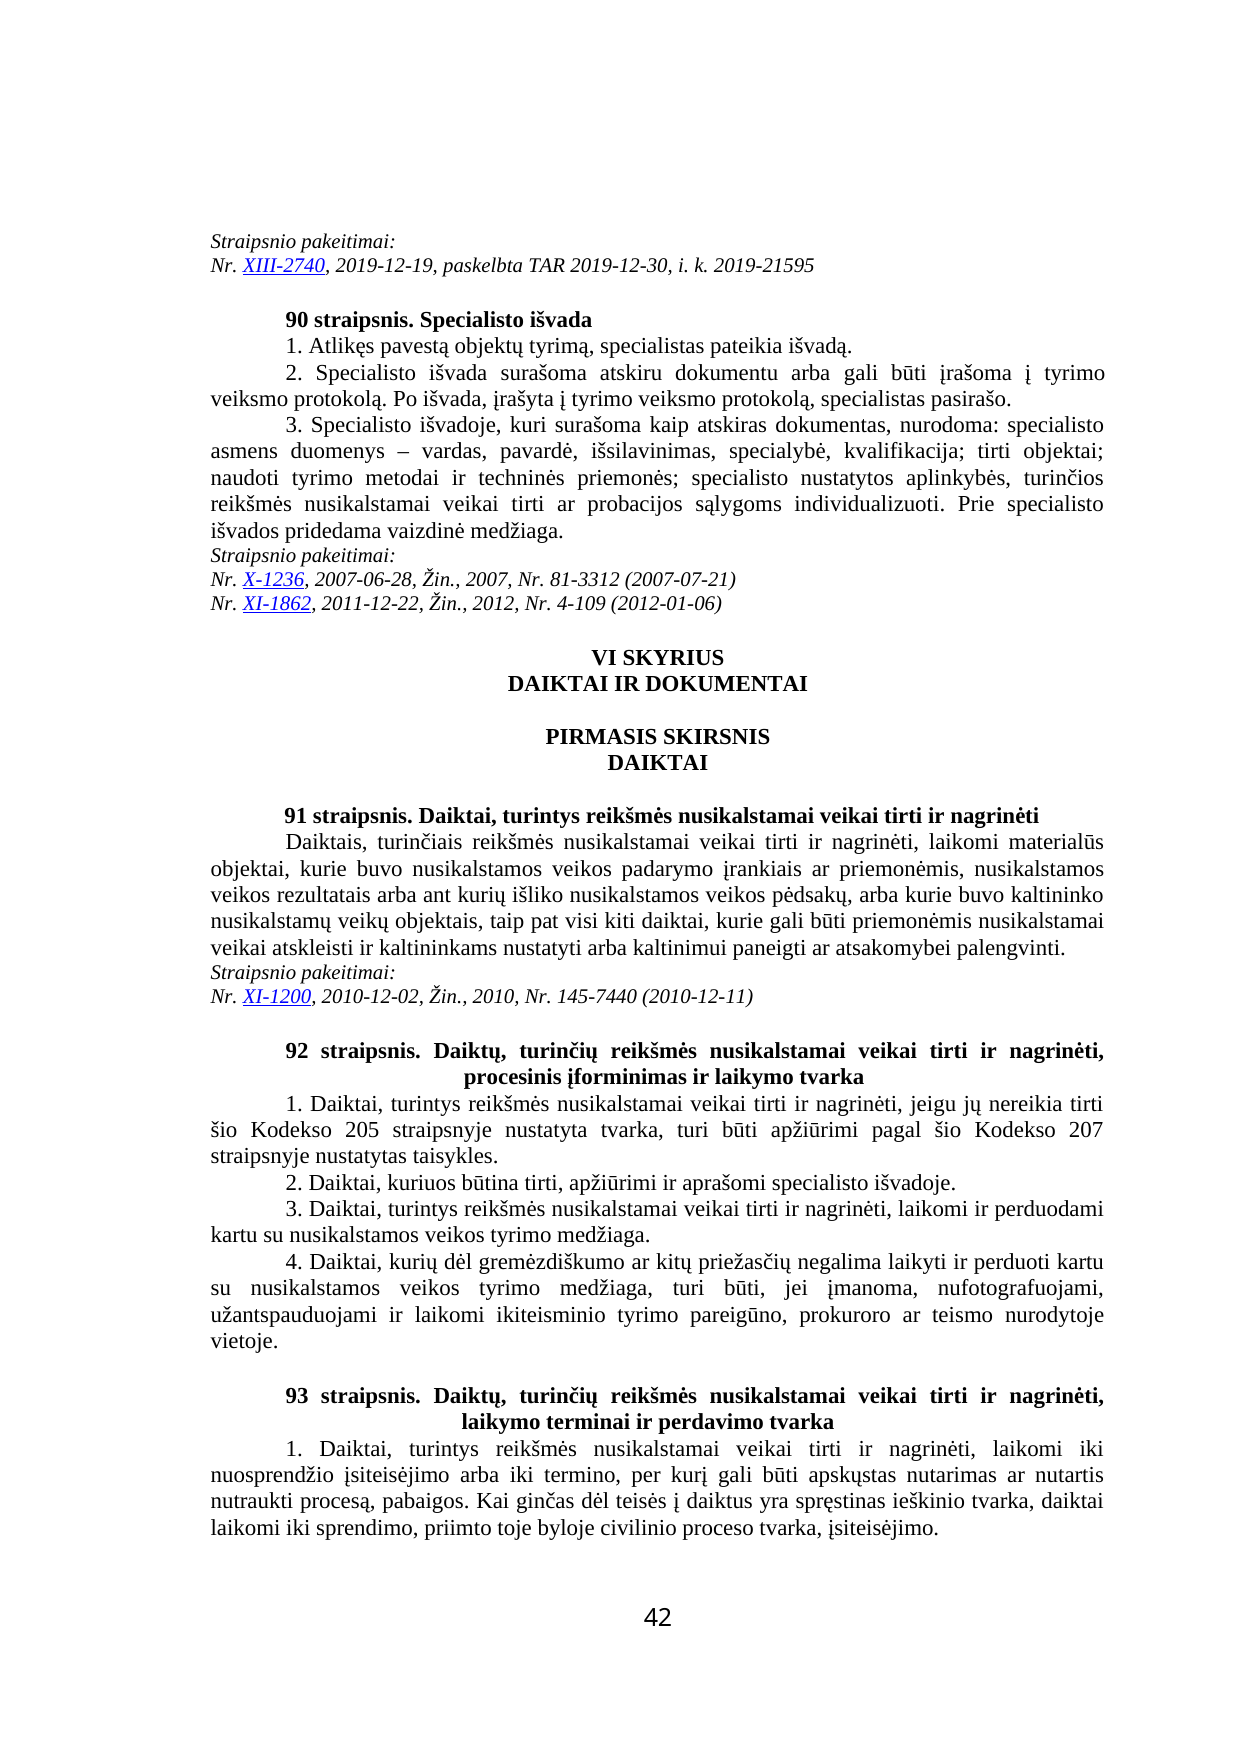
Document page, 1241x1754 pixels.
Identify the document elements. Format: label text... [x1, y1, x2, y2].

text Daiktais, turinčiais reikšmės nusikalstamai veikai tirti ir nagrinėti, laikomi materialūs objektai, kurie buvo nusikalstamos veikos padarymo įrankiais ar priemonėmis, nusikalstamos veikos rezultatais arba ant kurių išliko nusikalstamos veikos pėdsakų, arba kurie buvo kaltininko nusikalstamų veikų objektais, taip pat visi kiti daiktai, kurie gali būti priemonėmis nusikalstamai veikai atskleisti ir kaltininkams nustatyti arba kaltinimui paneigti ar atsakomybei palengvinti. [210, 828, 1105, 960]
text PIRMASIS SKIRSNIS [210, 723, 1105, 749]
text 1. Atlikęs pavestą objektų tyrimą, specialistas pateikia išvadą. [210, 332, 1105, 358]
text Daiktai [210, 749, 1105, 776]
text Nr. XI-1200, 2010-12-02, Žin., 2010, Nr. 145-7440 (2010-12-11) [210, 984, 1105, 1008]
text Straipsnio pakeitimai: [210, 229, 1105, 253]
text 93 straipsnis. Daiktų, turinčių reikšmės nusikalstamai veikai tirti ir nagrinėti, laikymo terminai ir perdavimo tvarka [285, 1382, 1105, 1435]
text Straipsnio pakeitimai: [210, 960, 1105, 984]
text 4. Daiktai, kurių dėl gremėzdiškumo ar kitų priežasčių negalima laikyti ir perduoti kartu su nusikalstamos veikos tyrimo medžiaga, turi būti, jei įmanoma, nufotografuojami, užantspauduojami ir laikomi ikiteisminio tyrimo pareigūno, prokuroro ar teismo nurodytoje vietoje. [210, 1248, 1105, 1353]
text Nr. XI-1862, 2011-12-22, Žin., 2012, Nr. 4-109 (2012-01-06) [210, 591, 1105, 615]
subtitle VI skyrius [210, 644, 1105, 670]
text Nr. X-1236, 2007-06-28, Žin., 2007, Nr. 81-3312 (2007-07-21) [210, 567, 1105, 591]
text Daiktai ir dokumentai [210, 670, 1105, 697]
text Nr. XIII-2740, 2019-12-19, paskelbta TAR 2019-12-30, i. k. 2019-21595 [210, 253, 1105, 277]
text 91 straipsnis. Daiktai, turintys reikšmės nusikalstamai veikai tirti ir nagrinėti [284, 802, 1105, 828]
text 1. Daiktai, turintys reikšmės nusikalstamai veikai tirti ir nagrinėti, jeigu jų nereikia tirti šio Kodekso 205 straipsnyje nustatyta tvarka, turi būti apžiūrimi pagal šio Kodekso 207 straipsnyje nustatytas taisykles. [210, 1090, 1105, 1169]
text 3. Specialisto išvadoje, kuri surašoma kaip atskiras dokumentas, nurodoma: specialisto asmens duomenys – vardas, pavardė, išsilavinimas, specialybė, kvalifikacija; tirti objektai; naudoti tyrimo metodai ir techninės priemonės; specialisto nustatytos aplinkybės, turinčios reikšmės nusikalstamai veikai tirti ar probacijos sąlygoms individualizuoti. Prie specialisto išvados pridedama vaizdinė medžiaga. [210, 411, 1105, 543]
text 1. Daiktai, turintys reikšmės nusikalstamai veikai tirti ir nagrinėti, laikomi iki nuosprendžio įsiteisėjimo arba iki termino, per kurį gali būti apskųstas nutarimas ar nutartis nutraukti procesą, pabaigos. Kai ginčas dėl teisės į daiktus yra spręstinas ieškinio tvarka, daiktai laikomi iki sprendimo, priimto toje byloje civilinio proceso tvarka, įsiteisėjimo. [210, 1435, 1105, 1540]
text Straipsnio pakeitimai: [210, 543, 1105, 567]
text 2. Specialisto išvada surašoma atskiru dokumentu arba gali būti įrašoma į tyrimo veiksmo protokolą. Po išvada, įrašyta į tyrimo veiksmo protokolą, specialistas pasirašo. [210, 358, 1105, 411]
text 3. Daiktai, turintys reikšmės nusikalstamai veikai tirti ir nagrinėti, laikomi ir perduodami kartu su nusikalstamos veikos tyrimo medžiaga. [210, 1195, 1105, 1248]
text 92 straipsnis. Daiktų, turinčių reikšmės nusikalstamai veikai tirti ir nagrinėti, procesinis įforminimas ir laikymo tvarka [285, 1037, 1105, 1090]
text 90 straipsnis. Specialisto išvada [210, 306, 1105, 332]
text 2. Daiktai, kuriuos būtina tirti, apžiūrimi ir aprašomi specialisto išvadoje. [210, 1169, 1105, 1195]
